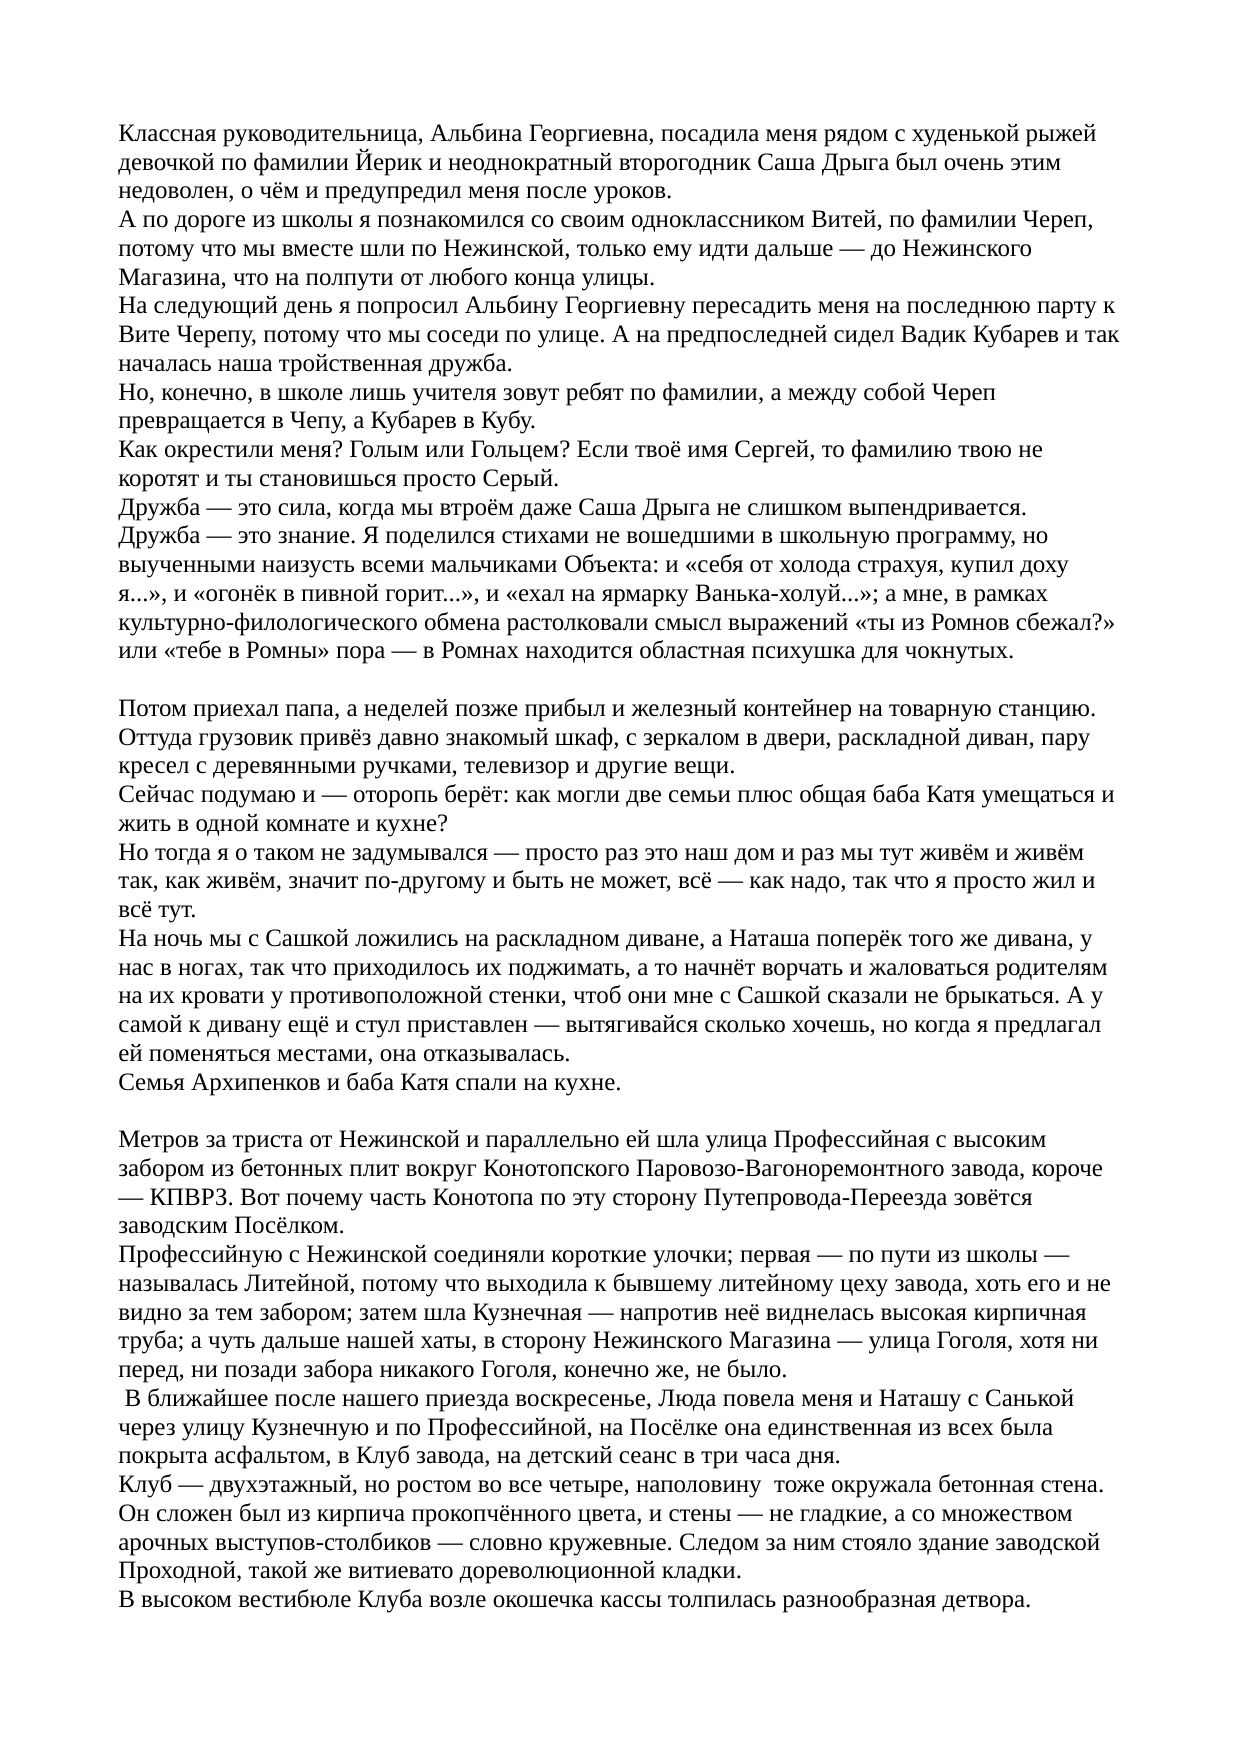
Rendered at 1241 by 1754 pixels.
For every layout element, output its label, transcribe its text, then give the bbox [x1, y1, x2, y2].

text Дружба — это знание. Я поделился стихами не вошедшими в школьную программу, но выученными наизусть всеми мальчиками Объекта: и «себя от холода страхуя, купил доху я...», и «огонёк в пивной горит...», и «ехал на ярмарку Ванька-холуй...»; а мне, в рамках культурно-филологического обмена растолковали смысл выражений «ты из Ромнов сбежал?» или «тебе в Ромны» пора — в Ромнах находится областная психушка для чокнутых. [118, 521, 1122, 664]
text Но, конечно, в школе лишь учителя зовут ребят по фамилии, а между собой Череп превращается в Чепу, а Кубарев в Кубу. [118, 377, 1122, 434]
text Клуб — двухэтажный, но ростом во все четыре, наполовину тоже окружала бетонная стена. Он сложен был из кирпича прокопчённого цвета, и стены — не гладкие, а со множеством арочных выступов-столбиков — словно кружевные. Следом за ним стояло здание заводской Проходной, такой же витиевато дореволюционной кладки. [118, 1469, 1122, 1584]
text На ночь мы с Сашкой ложились на раскладном диване, а Наташа поперёк того же дивана, у нас в ногах, так что приходилось их поджимать, а то начнёт ворчать и жаловаться родителям на их кровати у противоположной стенки, чтоб они мне с Сашкой сказали не брыкаться. А у самой к дивану ещё и стул приставлен — вытягивайся сколько хочешь, но когда я предлагал ей поменяться местами, она отказывалась. [118, 923, 1122, 1067]
text Как окрестили меня? Голым или Гольцем? Если твоё имя Сергей, то фамилию твою не коротят и ты становишься просто Серый. [118, 434, 1122, 492]
text Классная руководительница, Альбина Георгиевна, посадила меня рядом с худенькой рыжей девочкой по фамилии Йерик и неоднократный второгодник Саша Дрыга был очень этим недоволен, о чём и предупредил меня после уроков. [118, 118, 1122, 204]
text Метров за триста от Нежинской и параллельно ей шла улица Профессийная с высоким забором из бетонных плит вокруг Конотопского Паровозо-Вагоноремонтного завода, короче — КПВРЗ. Вот почему часть Конотопа по эту сторону Путепровода-Переезда зовётся заводским Посёлком. [118, 1124, 1122, 1239]
text Сейчас подумаю и — оторопь берёт: как могли две семьи плюс общая баба Катя умещаться и жить в одной комнате и кухне? [118, 779, 1122, 837]
text В высоком вестибюле Клуба возле окошечка кассы толпилась разнообразная детвора. [118, 1584, 1122, 1613]
text Профессийную с Нежинской соединяли короткие улочки; первая — по пути из школы — называлась Литейной, потому что выходила к бывшему литейному цеху завода, хоть его и не видно за тем забором; затем шла Кузнечная — напротив неё виднелась высокая кирпичная труба; а чуть дальше нашей хаты, в сторону Нежинского Магазина — улица Гоголя, хотя ни перед, ни позади забора никакого Гоголя, конечно же, не было. [118, 1239, 1122, 1383]
text А по дороге из школы я познакомился со своим одноклассником Витей, по фамилии Череп, потому что мы вместе шли по Нежинской, только ему идти дальше — до Нежинского Магазина, что на полпути от любого конца улицы. [118, 204, 1122, 291]
text Но тогда я о таком не задумывался — просто раз это наш дом и раз мы тут живём и живём так, как живём, значит по-другому и быть не может, всё — как надо, так что я просто жил и всё тут. [118, 837, 1122, 923]
text Дружба — это сила, когда мы втроём даже Саша Дрыга не слишком выпендривается. [118, 492, 1122, 521]
text Семья Архипенков и баба Катя спали на кухне. [118, 1067, 1122, 1096]
text В ближайшее после нашего приезда воскресенье, Люда повела меня и Наташу с Санькой через улицу Кузнечную и по Профессийной, на Посёлке она единственная из всех была покрыта асфальтом, в Клуб завода, на детский сеанс в три часа дня. [118, 1383, 1122, 1469]
text На следующий день я попросил Альбину Георгиевну пересадить меня на последнюю парту к Вите Черепу, потому что мы соседи по улице. А на предпоследней сидел Вадик Кубарев и так началась наша тройственная дружба. [118, 291, 1122, 377]
text Потом приехал папа, а неделей позже прибыл и железный контейнер на товарную станцию. Оттуда грузовик привёз давно знакомый шкаф, с зеркалом в двери, раскладной диван, пару кресел с деревянными ручками, телевизор и другие вещи. [118, 693, 1122, 779]
